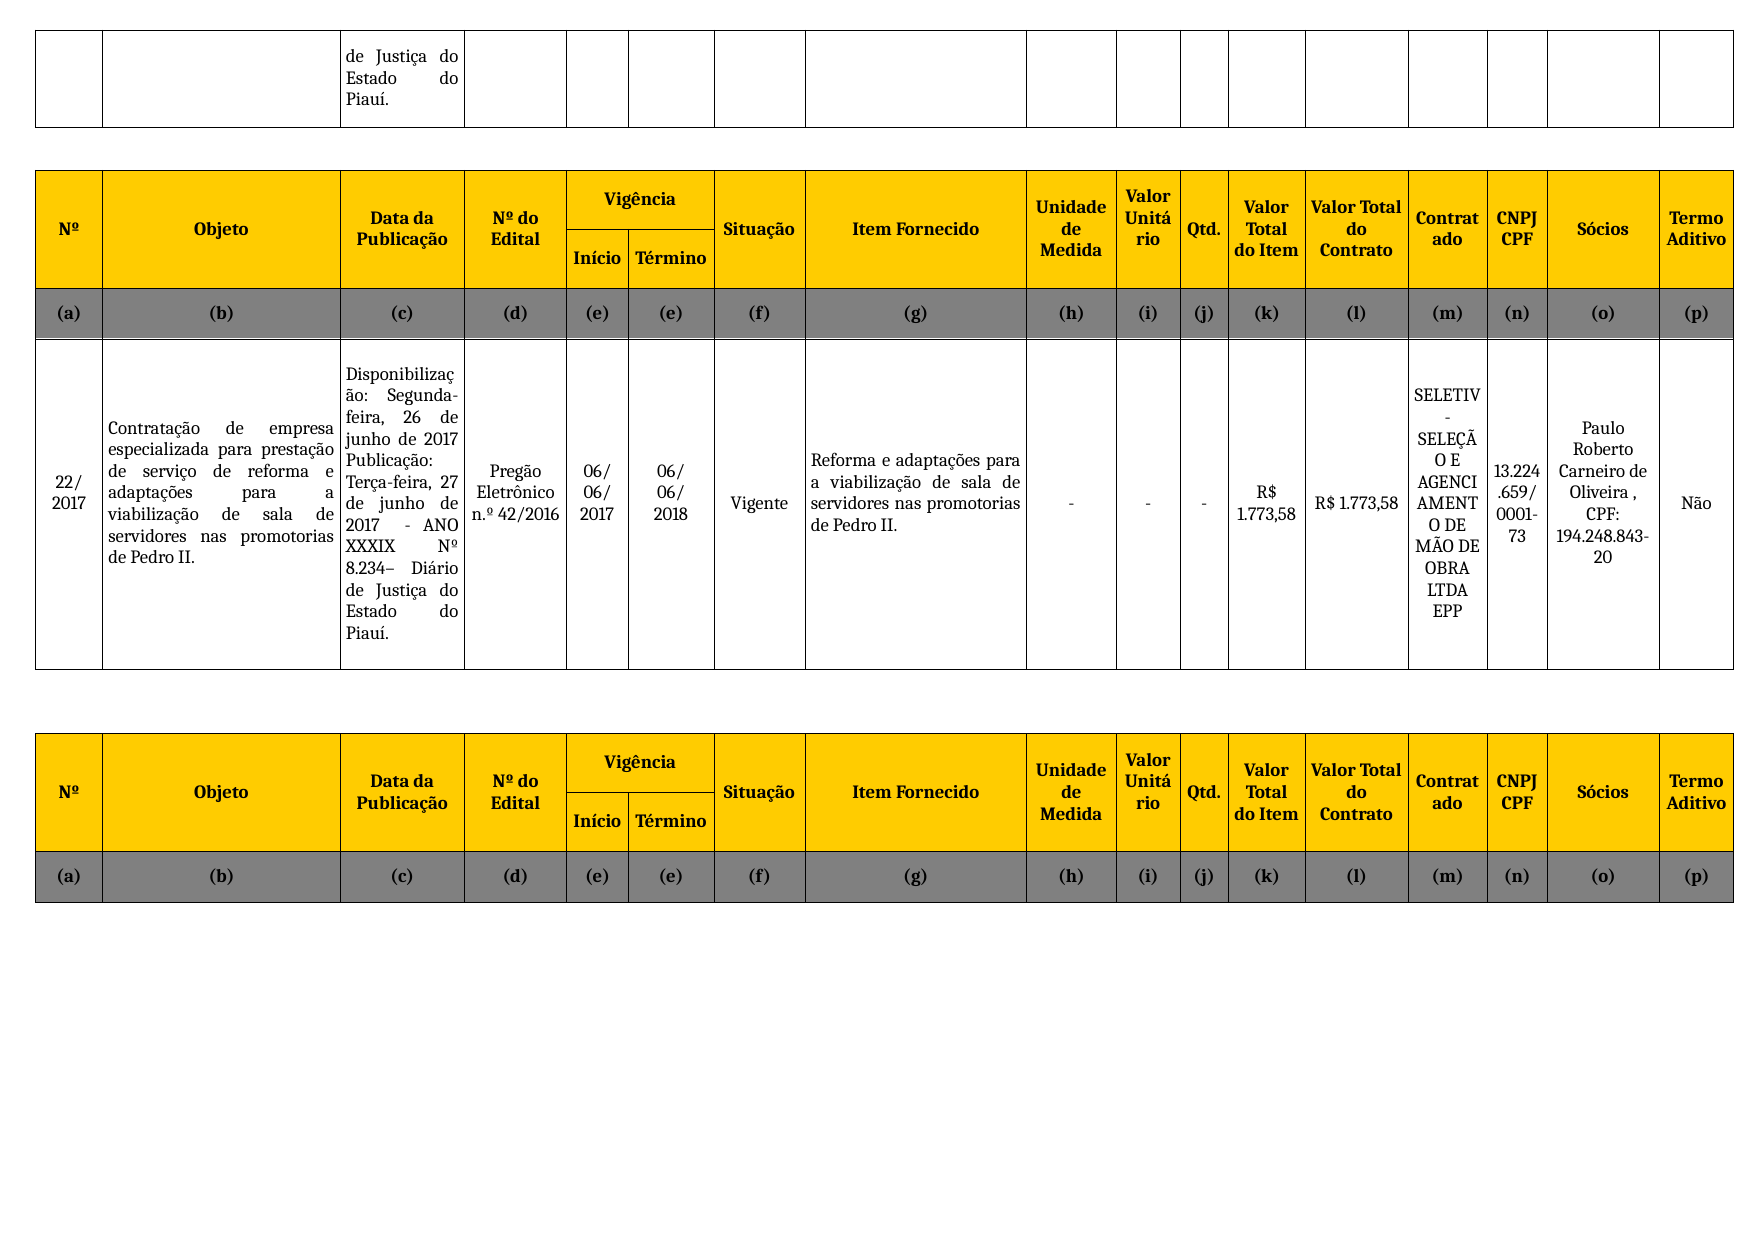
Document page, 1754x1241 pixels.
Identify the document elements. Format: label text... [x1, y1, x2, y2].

table_header CNPJ CPF [1488, 734, 1547, 851]
table_cell [103, 31, 340, 127]
table_cell (g) [806, 852, 1026, 902]
table_cell (o) [1548, 289, 1659, 338]
table_header Nº do Edital [465, 734, 566, 851]
table_cell [1548, 31, 1659, 127]
table_header Valor Total do Item [1229, 171, 1305, 288]
table_header CNPJ CPF [1488, 171, 1547, 288]
table_cell [1409, 31, 1487, 127]
table_cell [1117, 31, 1180, 127]
table_cell [1027, 31, 1116, 127]
table_cell Disponibilização: Segunda-feira, 26 de junho de 2017 Publicação: Terça-feira, 27 de junho de 2017 - ANO XXXIX Nº 8.234– Diário de Justiça do Estado do Piauí. [341, 340, 464, 668]
table_cell (o) [1548, 852, 1659, 902]
table_cell de Justiça do Estado do Piauí. [341, 31, 464, 127]
table_header Valor Total do Item [1229, 734, 1305, 851]
table_cell Contratação de empresa especializada para prestação de serviço de reforma e adaptações para a viabilização de sala de servidores nas promotorias de Pedro II. [103, 340, 340, 668]
table_cell (e) [567, 289, 628, 338]
table_cell R$ 1.773,58 [1229, 340, 1305, 668]
table_cell 13.224.659/0001-73 [1488, 340, 1547, 668]
table_cell Término [629, 230, 714, 288]
table_cell (e) [567, 852, 628, 902]
table_header Unidade de Medida [1027, 171, 1116, 288]
table_cell Término [629, 793, 714, 851]
table_cell - [1027, 340, 1116, 668]
table_cell (n) [1488, 289, 1547, 338]
table_cell [1660, 31, 1733, 127]
table_header Valor Unitário [1117, 171, 1180, 288]
table_cell (n) [1488, 852, 1547, 902]
table_cell (j) [1181, 289, 1228, 338]
table_header Item Fornecido [806, 171, 1026, 288]
table_header Nº [36, 171, 102, 288]
table_header Item Fornecido [806, 734, 1026, 851]
table_header Objeto [103, 171, 340, 288]
table_cell (b) [103, 289, 340, 338]
table_cell [1306, 31, 1408, 127]
table_cell [1488, 31, 1547, 127]
table_header Sócios [1548, 171, 1659, 288]
table_header Termo Aditivo [1660, 171, 1733, 288]
table_header Vigência [567, 171, 714, 229]
table_header Objeto [103, 734, 340, 851]
table_header Nº [36, 734, 102, 851]
table_cell SELETIV- SELEÇÃO E AGENCIAMENTO DE MÃO DE OBRA LTDA EPP [1409, 340, 1487, 668]
table_header Qtd. [1181, 171, 1228, 288]
table_cell (c) [341, 289, 464, 338]
table_cell [806, 31, 1026, 127]
table_header Valor Unitário [1117, 734, 1180, 851]
table_cell Início [567, 230, 628, 288]
table_cell (g) [806, 289, 1026, 338]
table_header Qtd. [1181, 734, 1228, 851]
table_header Valor Total do Contrato [1306, 171, 1408, 288]
table_cell Início [567, 793, 628, 851]
table_cell (l) [1306, 852, 1408, 902]
table_cell (m) [1409, 289, 1487, 338]
table_cell (h) [1027, 289, 1116, 338]
table_header Data da Publicação [341, 734, 464, 851]
table_cell Vigente [715, 340, 805, 668]
table_cell [715, 31, 805, 127]
table_header Sócios [1548, 734, 1659, 851]
table_cell [1229, 31, 1305, 127]
table_cell [567, 31, 628, 127]
table_header Contratado [1409, 734, 1487, 851]
table_cell (d) [465, 852, 566, 902]
table_cell (h) [1027, 852, 1116, 902]
table_cell Paulo Roberto Carneiro de Oliveira , CPF: 194.248.843-20 [1548, 340, 1659, 668]
table_header Situação [715, 171, 805, 288]
table_cell - [1117, 340, 1180, 668]
table_header Unidade de Medida [1027, 734, 1116, 851]
table_cell (c) [341, 852, 464, 902]
table_cell [629, 31, 714, 127]
table_cell 06/ 06/ 2017 [567, 340, 628, 668]
table_cell [36, 31, 102, 127]
table_cell 22/ 2017 [36, 340, 102, 668]
table_cell (e) [629, 289, 714, 338]
table_cell R$ 1.773,58 [1306, 340, 1408, 668]
table_cell (f) [715, 852, 805, 902]
table_header Valor Total do Contrato [1306, 734, 1408, 851]
table_cell 06/ 06/ 2018 [629, 340, 714, 668]
table_cell (d) [465, 289, 566, 338]
table_header Contratado [1409, 171, 1487, 288]
table_cell [1181, 31, 1228, 127]
table_cell (k) [1229, 289, 1305, 338]
table_cell (e) [629, 852, 714, 902]
table_cell (l) [1306, 289, 1408, 338]
table_cell (i) [1117, 852, 1180, 902]
table_cell Não [1660, 340, 1733, 668]
table_cell (p) [1660, 852, 1733, 902]
table_cell (a) [36, 852, 102, 902]
table_cell (k) [1229, 852, 1305, 902]
table_cell (j) [1181, 852, 1228, 902]
table_header Situação [715, 734, 805, 851]
table_cell [465, 31, 566, 127]
table_header Termo Aditivo [1660, 734, 1733, 851]
table_cell (i) [1117, 289, 1180, 338]
table_cell (b) [103, 852, 340, 902]
table_cell Reforma e adaptações para a viabilização de sala de servidores nas promotorias de Pedro II. [806, 340, 1026, 668]
table_cell (f) [715, 289, 805, 338]
table_cell (a) [36, 289, 102, 338]
table_cell Pregão Eletrônico n.º 42/2016 [465, 340, 566, 668]
table_header Data da Publicação [341, 171, 464, 288]
table_header Nº do Edital [465, 171, 566, 288]
table_cell (m) [1409, 852, 1487, 902]
table_header Vigência [567, 734, 714, 792]
table_cell (p) [1660, 289, 1733, 338]
table_cell - [1181, 340, 1228, 668]
